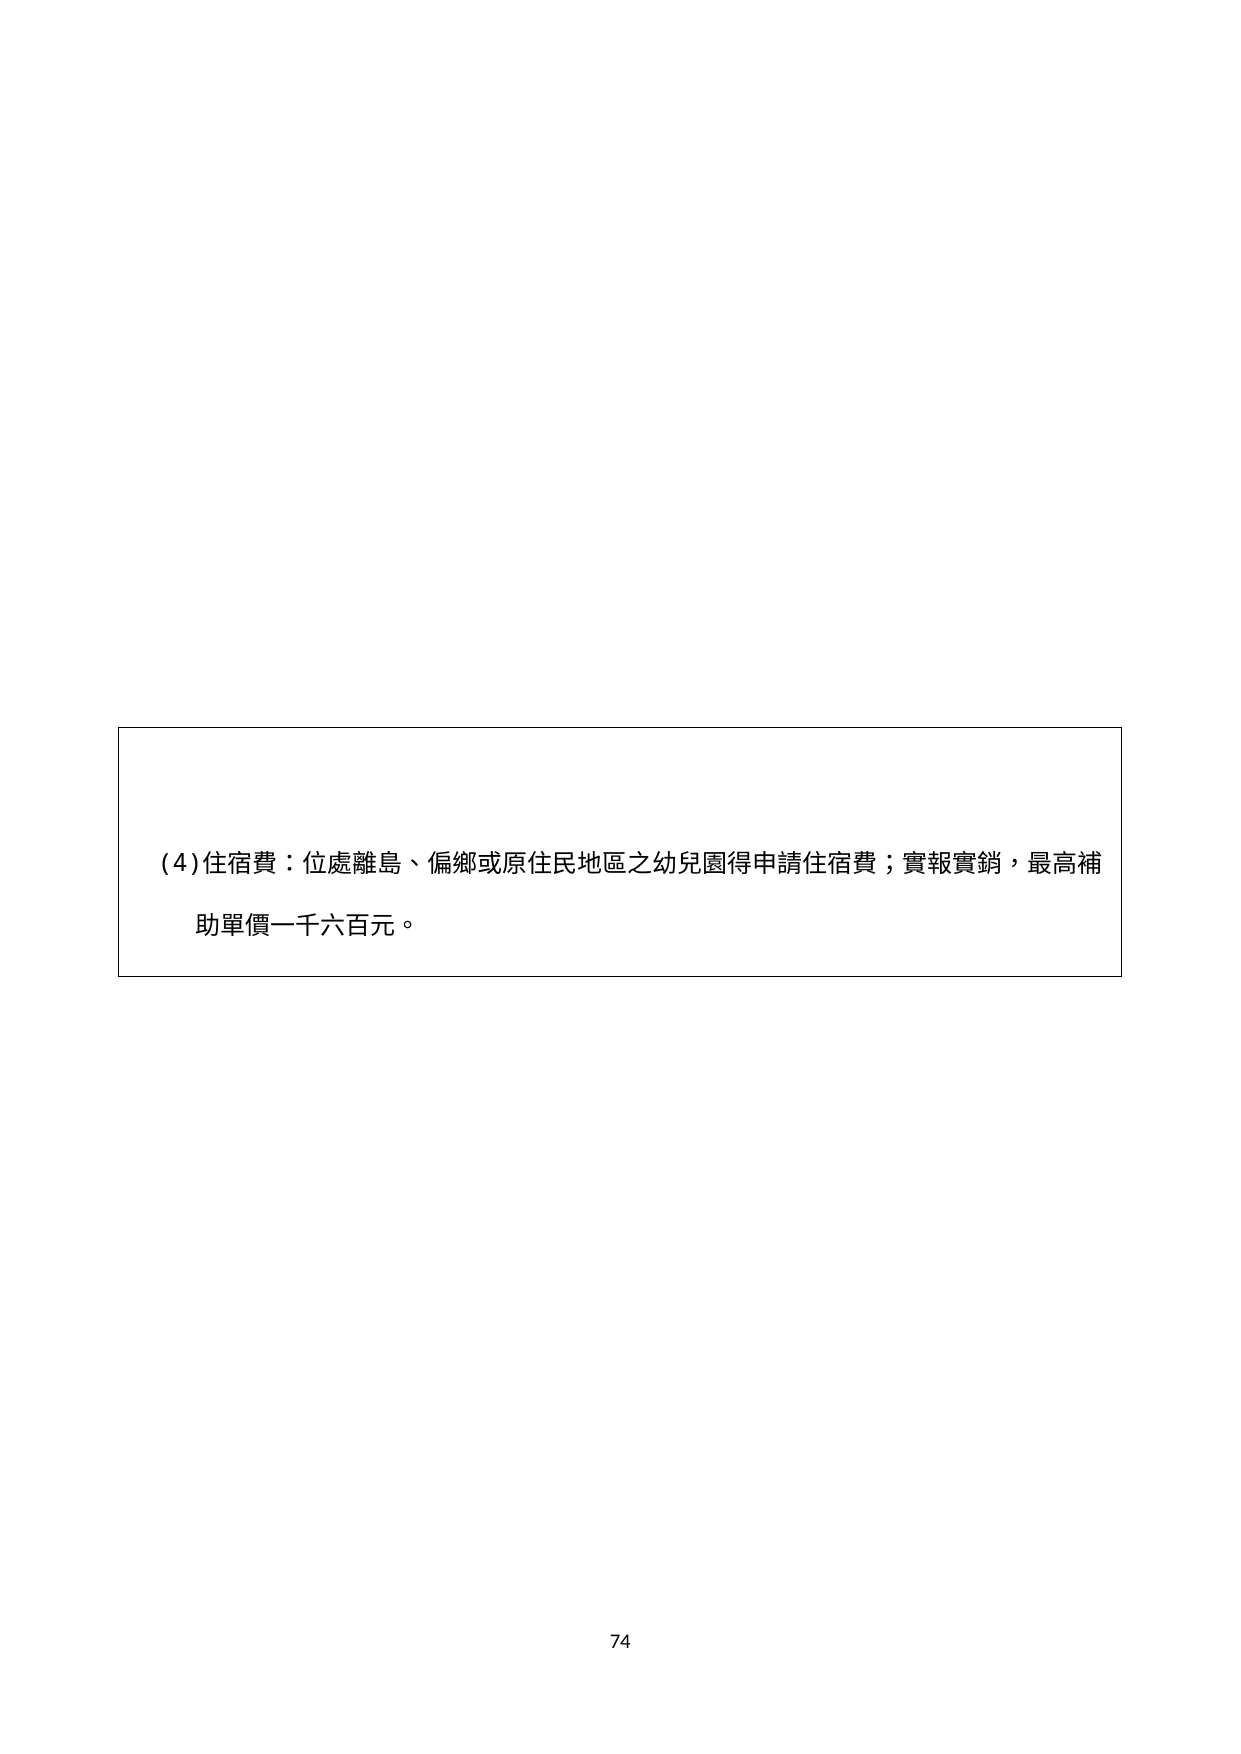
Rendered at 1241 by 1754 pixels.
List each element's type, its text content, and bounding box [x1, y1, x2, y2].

table_cell (4)住宿費：位處離島、偏鄉或原住民地區之幼兒園得申請住宿費；實報實銷，最高補助單價一千六百元。 [119, 728, 1121, 976]
